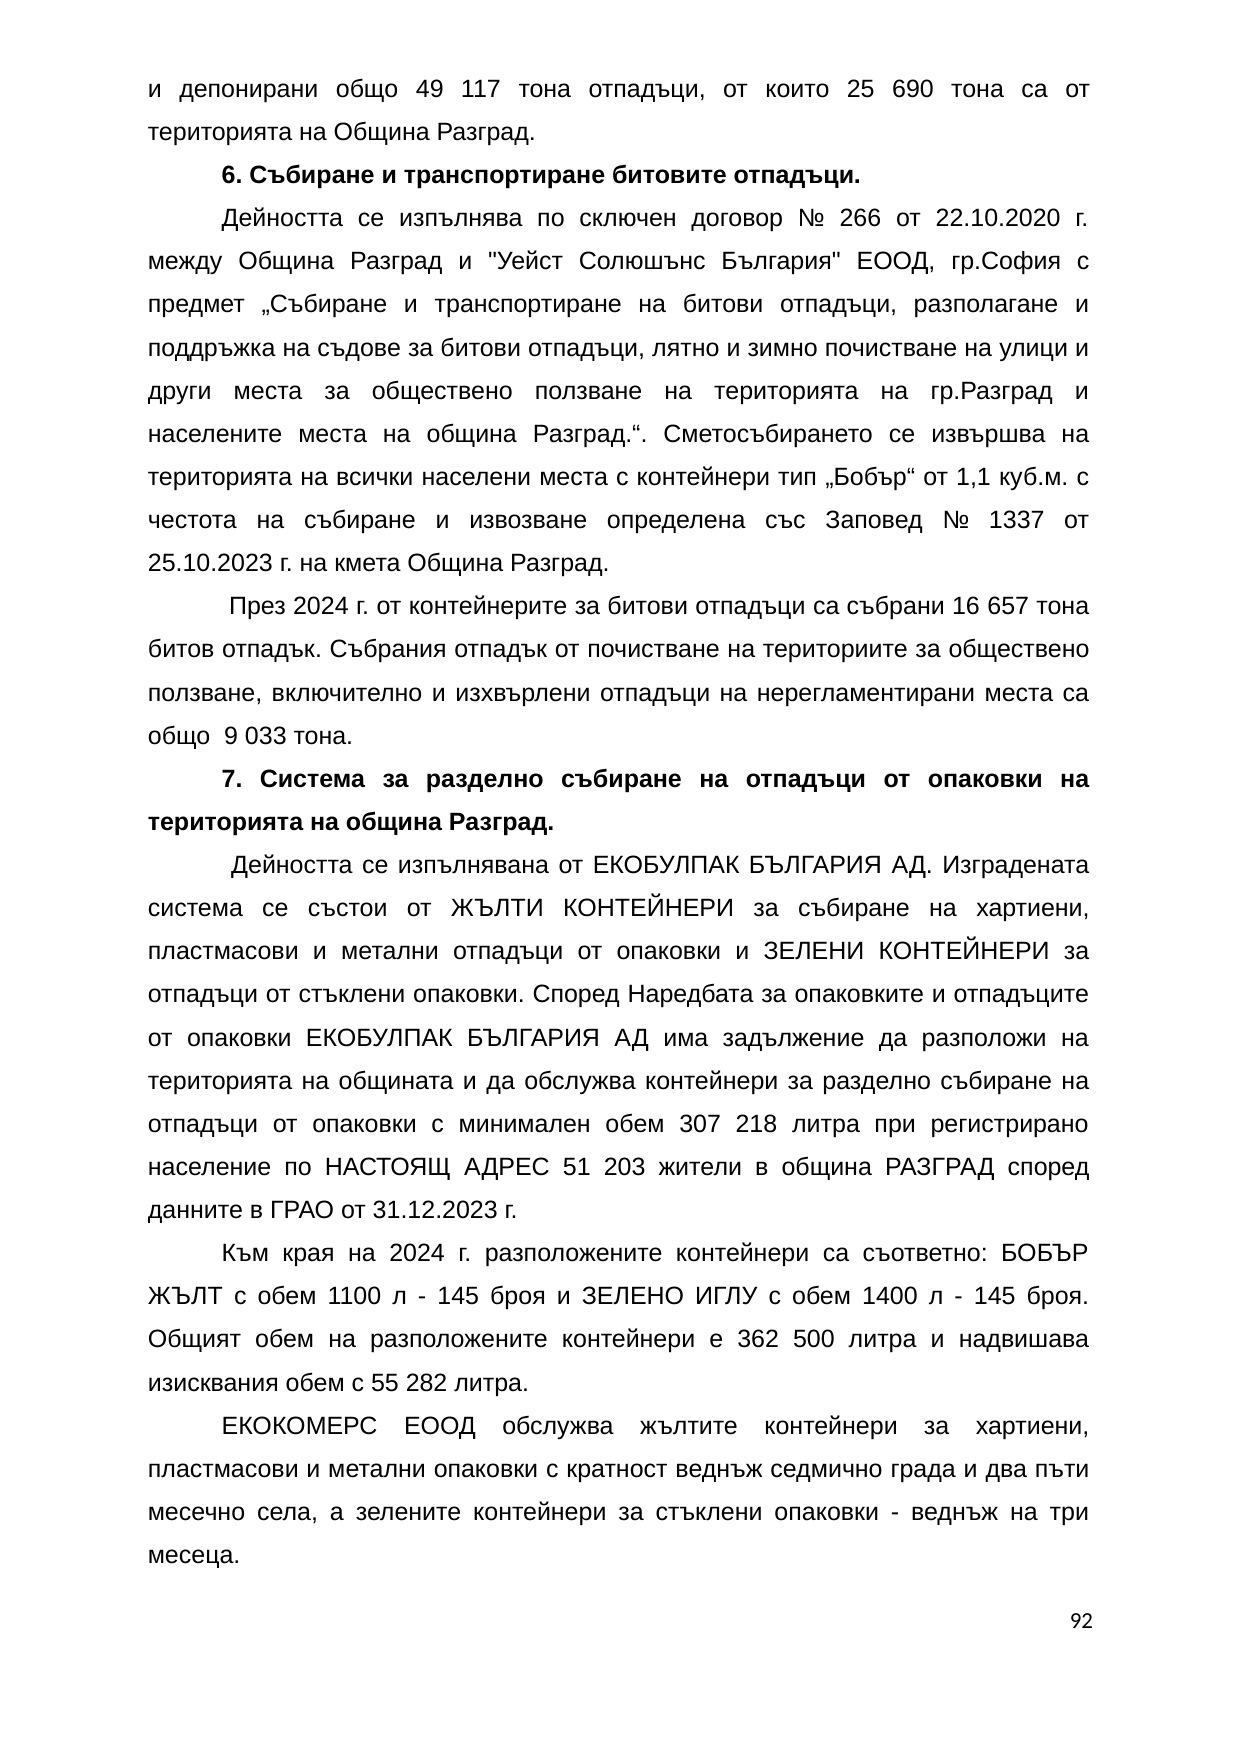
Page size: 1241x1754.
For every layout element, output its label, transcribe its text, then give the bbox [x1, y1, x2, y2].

text ЕКОКОМЕРС ЕООД обслужва жълтите контейнери за хартиени, пластмасови и метални опаковки с кратност веднъж седмично града и два пъти месечно села, а зелените контейнери за стъклени опаковки - веднъж на три месеца. [148, 1411, 1090, 1569]
text През 2024 г. от контейнерите за битови отпадъци са събрани 16 657 тона битов отпадък. Събрания отпадък от почистване на териториите за обществено ползване, включително и изхвърлени отпадъци на нерегламентирани места са общо 9 033 тона. [148, 591, 1090, 749]
text 6. Събиране и транспортиране битовите отпадъци. [148, 160, 1090, 189]
text Дейността се изпълнява по сключен договор № 266 от 22.10.2020 г. между Община Разград и "Уейст Солюшънс България" ЕООД, гр.София с предмет „Събиране и транспортиране на битови отпадъци, разполагане и поддръжка на съдове за битови отпадъци, лятно и зимно почистване на улици и други места за обществено ползване на територията на гр.Разград и населените места на община Разград.“. Сметосъбирането се извършва на територията на всички населени места с контейнери тип „Бобър“ от 1,1 куб.м. с честота на събиране и извозване определена със Заповед № 1337 от 25.10.2023 г. на кмета Община Разград. [148, 203, 1090, 577]
text Към края на 2024 г. разположените контейнери са съответно: БОБЪР ЖЪЛТ с обем 1100 л - 145 броя и ЗЕЛЕНО ИГЛУ с обем 1400 л - 145 броя. Общият обем на разположените контейнери е 362 500 литра и надвишава изисквания обем с 55 282 литра. [148, 1238, 1090, 1396]
text 7. Система за разделно събиране на отпадъци от опаковки на територията на община Разград. [148, 764, 1090, 836]
text и депонирани общо 49 117 тона отпадъци, от които 25 690 тона са от територията на Община Разград. [148, 74, 1090, 146]
text Дейността се изпълнявана от ЕКОБУЛПАК БЪЛГАРИЯ АД. Изградената система се състои от ЖЪЛТИ КОНТЕЙНЕРИ за събиране на хартиени, пластмасови и метални отпадъци от опаковки и ЗЕЛЕНИ КОНТЕЙНЕРИ за отпадъци от стъклени опаковки. Според Наредбата за опаковките и отпадъците от опаковки ЕКОБУЛПАК БЪЛГАРИЯ АД има задължение да разположи на територията на общината и да обслужва контейнери за разделно събиране на отпадъци от опаковки с минимален обем 307 218 литра при регистрирано население по НАСТОЯЩ АДРЕС 51 203 жители в община РАЗГРАД според данните в ГРАО от 31.12.2023 г. [148, 850, 1090, 1224]
